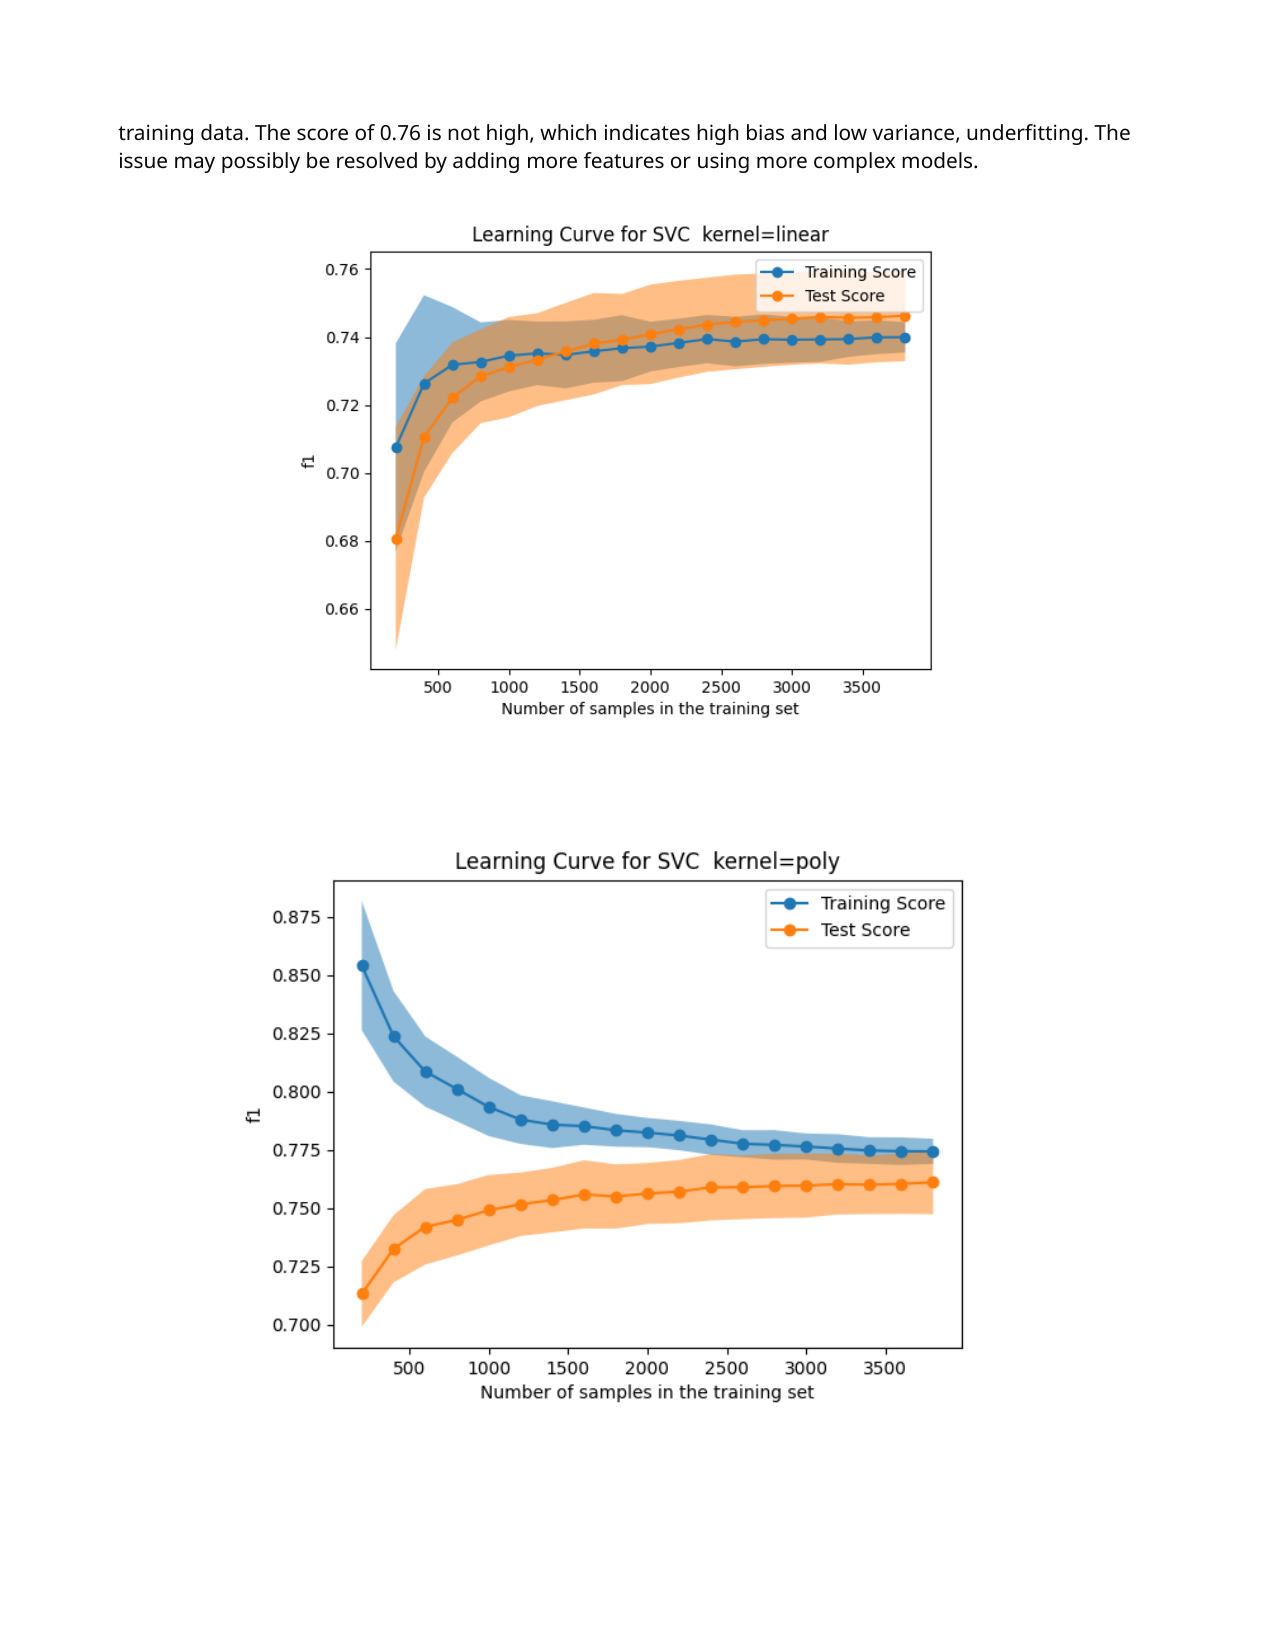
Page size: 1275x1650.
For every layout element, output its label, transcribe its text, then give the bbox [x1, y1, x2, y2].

picture [232, 807, 1043, 1415]
text training data. The score of 0.76 is not high, which indicates high bias and low variance, underfitting. The issue may possibly be resolved by adding more features or using more complex models. [118, 118, 1157, 175]
picture [280, 186, 1003, 729]
